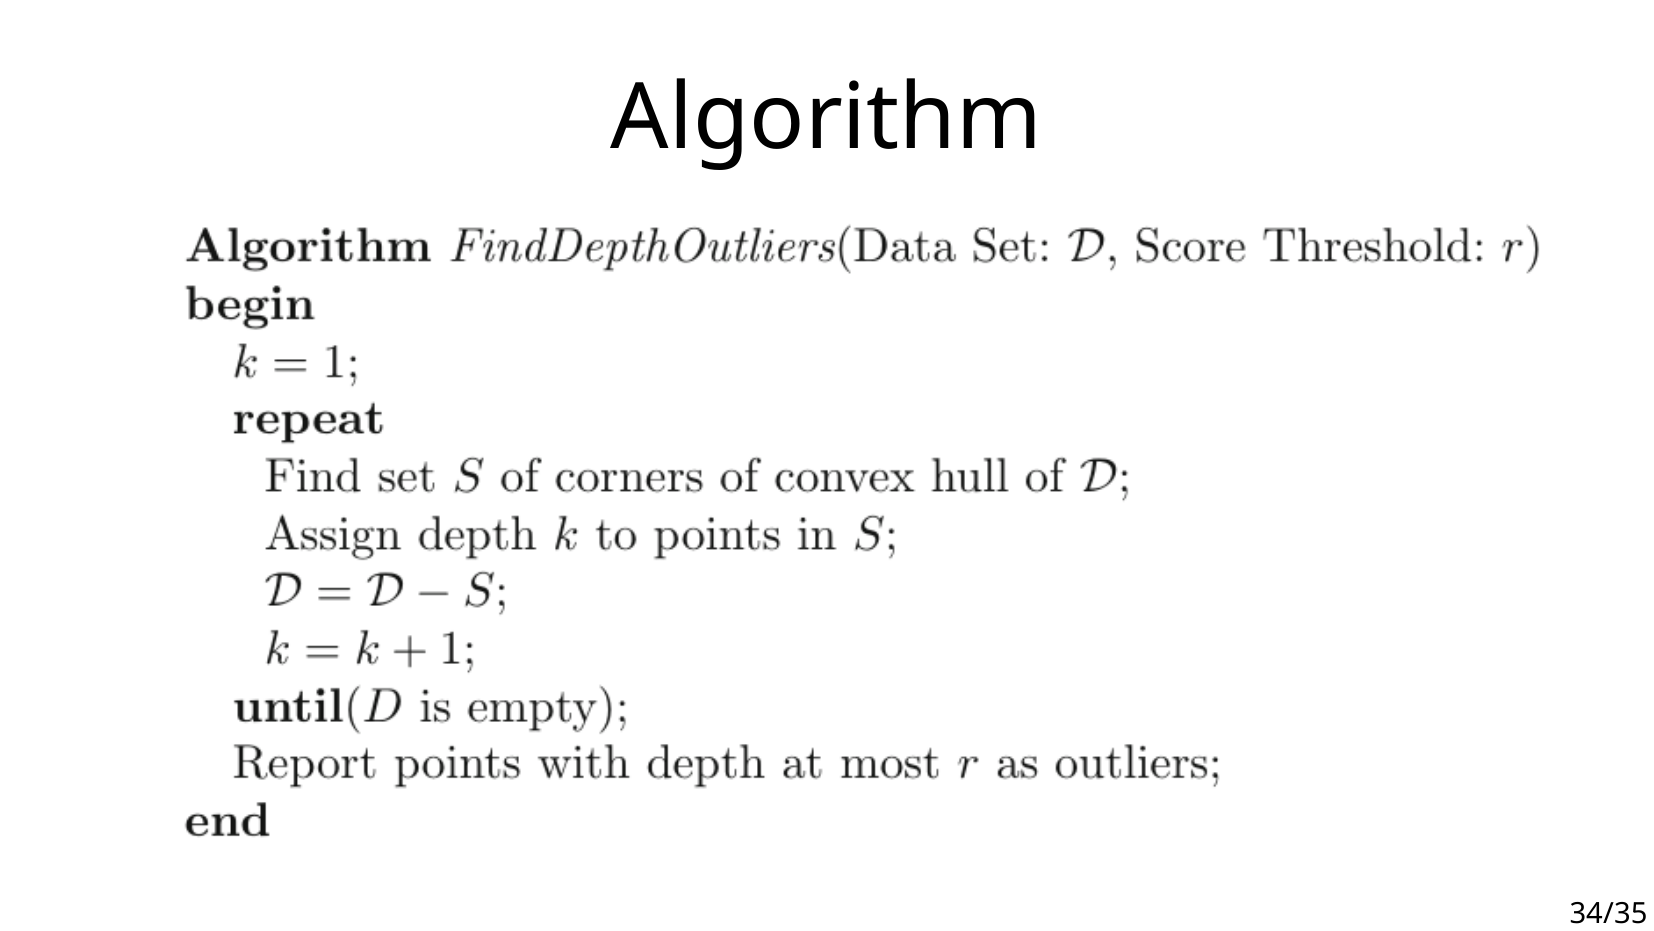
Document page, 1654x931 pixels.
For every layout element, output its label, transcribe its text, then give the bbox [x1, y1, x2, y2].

picture [159, 207, 1562, 866]
title Algorithm [82, 1, 1571, 226]
